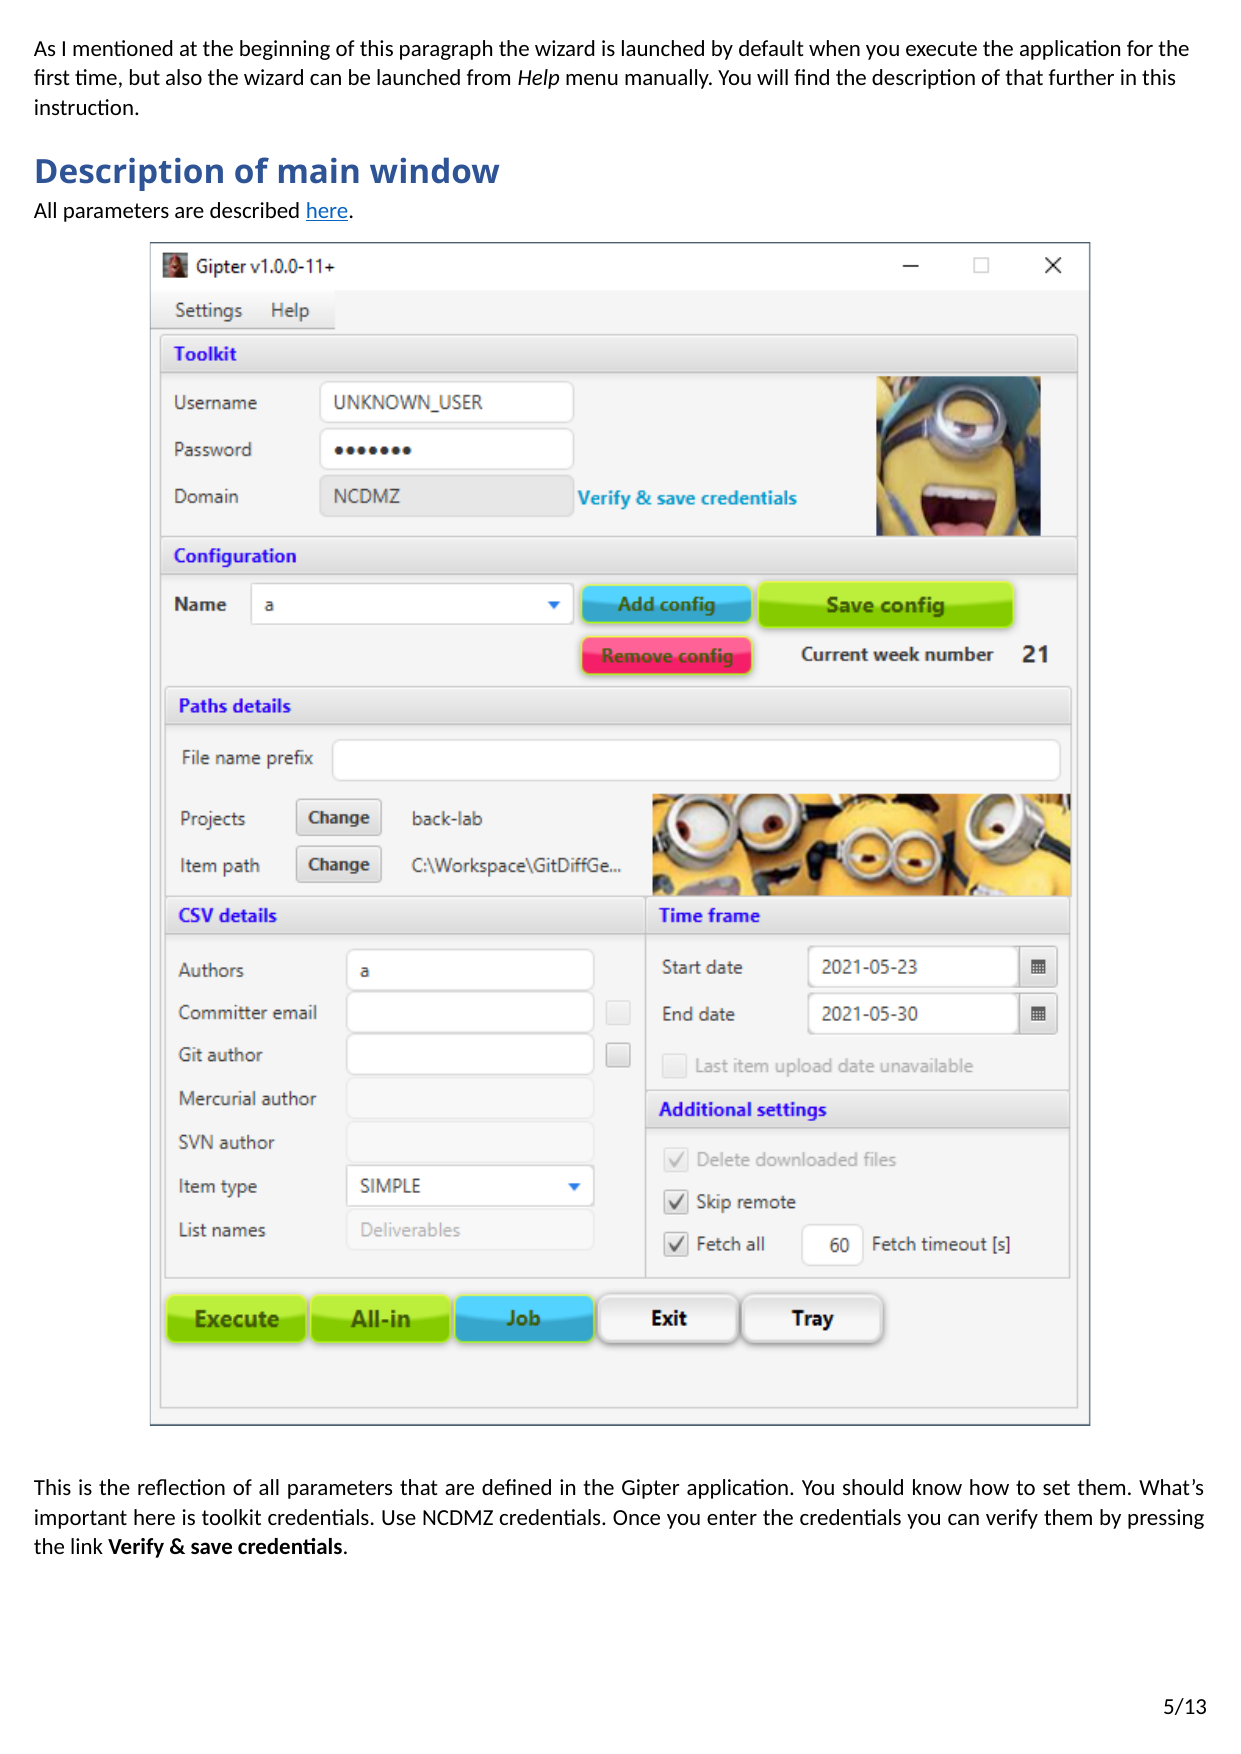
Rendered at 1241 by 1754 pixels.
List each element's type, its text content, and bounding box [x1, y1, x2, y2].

subtitle Description of main window [34, 148, 1207, 193]
text All parameters are described here. [34, 196, 1207, 224]
picture [149, 242, 1091, 1426]
text This is the reflection of all parameters that are defined in the Gipter application. You should know how to set them. What’s important here is toolkit credentials. Use NCDMZ credentials. Once you enter the credentials you can verify them by pressing the link Verify & save credentials. [34, 1473, 1207, 1561]
text As I mentioned at the beginning of this paragraph the wizard is launched by default when you execute the application for the first time, but also the wizard can be launched from Help menu manually. You will find the description of that further in this instruction. [34, 34, 1207, 121]
